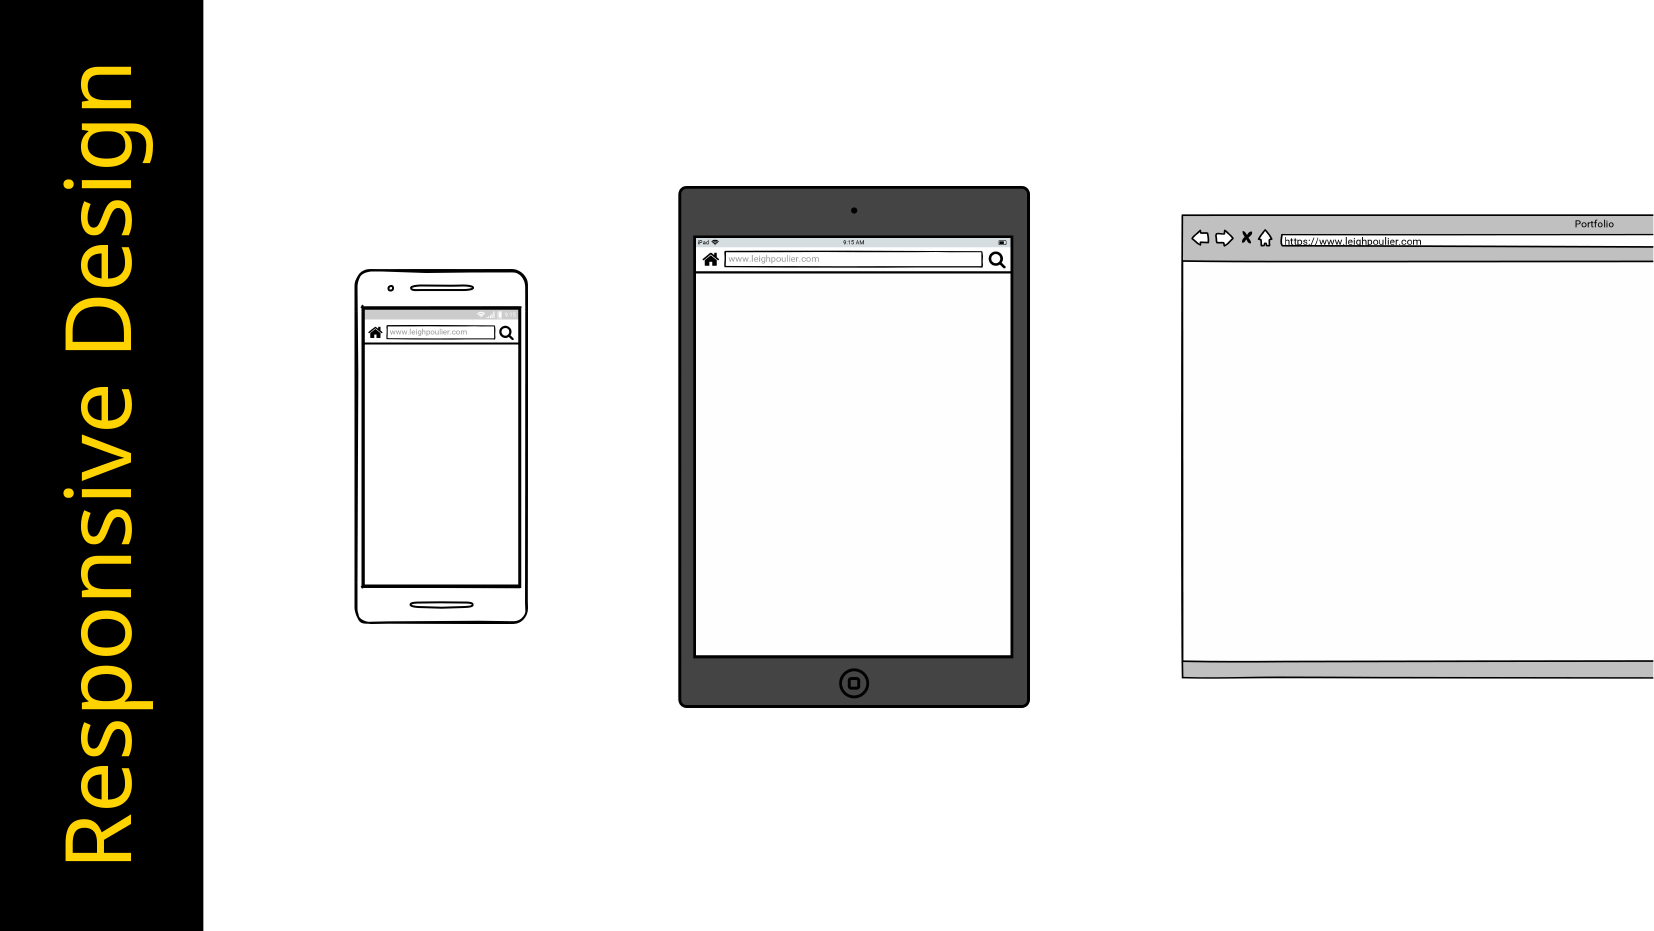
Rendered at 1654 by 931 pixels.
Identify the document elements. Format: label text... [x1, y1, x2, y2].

picture [1181, 214, 1654, 679]
title Responsive Design [0, 0, 204, 931]
picture [677, 184, 1031, 709]
picture [354, 269, 528, 624]
